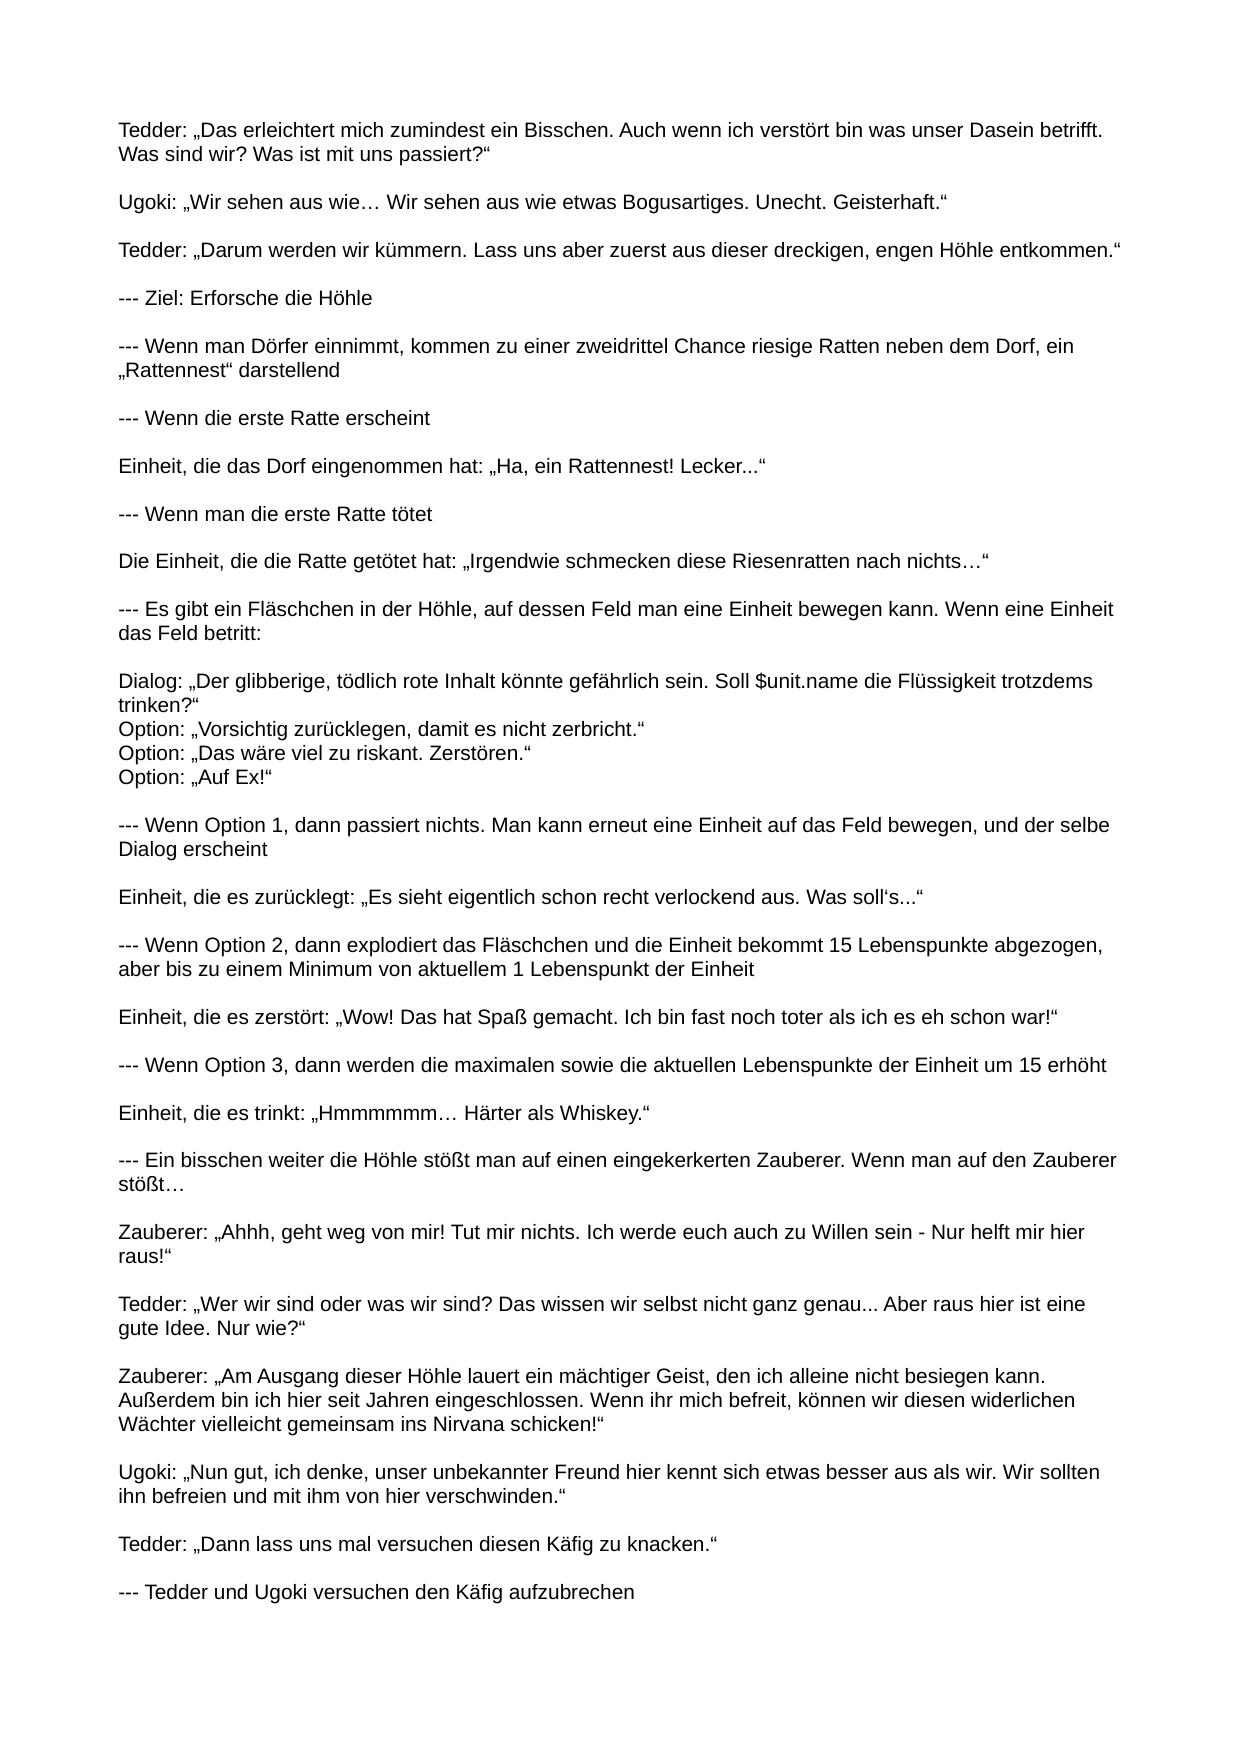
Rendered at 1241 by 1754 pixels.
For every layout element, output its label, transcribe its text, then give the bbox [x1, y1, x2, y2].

text Tedder: „Darum werden wir kümmern. Lass uns aber zuerst aus dieser dreckigen, engen Höhle entkommen.“ [118, 238, 1122, 262]
text --- Wenn Option 2, dann explodiert das Fläschchen und die Einheit bekommt 15 Lebenspunkte abgezogen, aber bis zu einem Minimum von aktuellem 1 Lebenspunkt der Einheit [118, 933, 1122, 981]
text Zauberer: „Am Ausgang dieser Höhle lauert ein mächtiger Geist, den ich alleine nicht besiegen kann. Außerdem bin ich hier seit Jahren eingeschlossen. Wenn ihr mich befreit, können wir diesen widerlichen Wächter vielleicht gemeinsam ins Nirvana schicken!“ [118, 1364, 1122, 1436]
text --- Wenn Option 1, dann passiert nichts. Man kann erneut eine Einheit auf das Feld bewegen, und der selbe Dialog erscheint [118, 813, 1122, 861]
text --- Wenn man Dörfer einnimmt, kommen zu einer zweidrittel Chance riesige Ratten neben dem Dorf, ein „Rattennest“ darstellend [118, 334, 1122, 382]
text Tedder: „Das erleichtert mich zumindest ein Bisschen. Auch wenn ich verstört bin was unser Dasein betrifft. Was sind wir? Was ist mit uns passiert?“ [118, 118, 1122, 166]
text Option: „Vorsichtig zurücklegen, damit es nicht zerbricht.“ [118, 717, 1122, 741]
text Ugoki: „Nun gut, ich denke, unser unbekannter Freund hier kennt sich etwas besser aus als wir. Wir sollten ihn befreien und mit ihm von hier verschwinden.“ [118, 1460, 1122, 1508]
text --- Tedder und Ugoki versuchen den Käfig aufzubrechen [118, 1579, 1122, 1603]
text Tedder: „Wer wir sind oder was wir sind? Das wissen wir selbst nicht ganz genau... Aber raus hier ist eine gute Idee. Nur wie?“ [118, 1292, 1122, 1340]
text Dialog: „Der glibberige, tödlich rote Inhalt könnte gefährlich sein. Soll $unit.name die Flüssigkeit trotzdems trinken?“ [118, 669, 1122, 717]
text Die Einheit, die die Ratte getötet hat: „Irgendwie schmecken diese Riesenratten nach nichts…“ [118, 549, 1122, 573]
text --- Wenn Option 3, dann werden die maximalen sowie die aktuellen Lebenspunkte der Einheit um 15 erhöht [118, 1052, 1122, 1076]
text Einheit, die es trinkt: „Hmmmmmm… Härter als Whiskey.“ [118, 1100, 1122, 1124]
text --- Wenn man die erste Ratte tötet [118, 501, 1122, 525]
text Zauberer: „Ahhh, geht weg von mir! Tut mir nichts. Ich werde euch auch zu Willen sein - Nur helft mir hier raus!“ [118, 1220, 1122, 1268]
text Einheit, die das Dorf eingenommen hat: „Ha, ein Rattennest! Lecker...“ [118, 453, 1122, 477]
text Tedder: „Dann lass uns mal versuchen diesen Käfig zu knacken.“ [118, 1532, 1122, 1556]
text --- Ein bisschen weiter die Höhle stößt man auf einen eingekerkerten Zauberer. Wenn man auf den Zauberer stößt… [118, 1148, 1122, 1196]
text Ugoki: „Wir sehen aus wie… Wir sehen aus wie etwas Bogusartiges. Unecht. Geisterhaft.“ [118, 190, 1122, 214]
text --- Ziel: Erforsche die Höhle [118, 286, 1122, 310]
text Einheit, die es zurücklegt: „Es sieht eigentlich schon recht verlockend aus. Was soll‘s...“ [118, 885, 1122, 909]
text Option: „Das wäre viel zu riskant. Zerstören.“ [118, 741, 1122, 765]
text Einheit, die es zerstört: „Wow! Das hat Spaß gemacht. Ich bin fast noch toter als ich es eh schon war!“ [118, 1004, 1122, 1028]
text Option: „Auf Ex!“ [118, 765, 1122, 789]
text --- Wenn die erste Ratte erscheint [118, 406, 1122, 429]
text --- Es gibt ein Fläschchen in der Höhle, auf dessen Feld man eine Einheit bewegen kann. Wenn eine Einheit das Feld betritt: [118, 597, 1122, 645]
